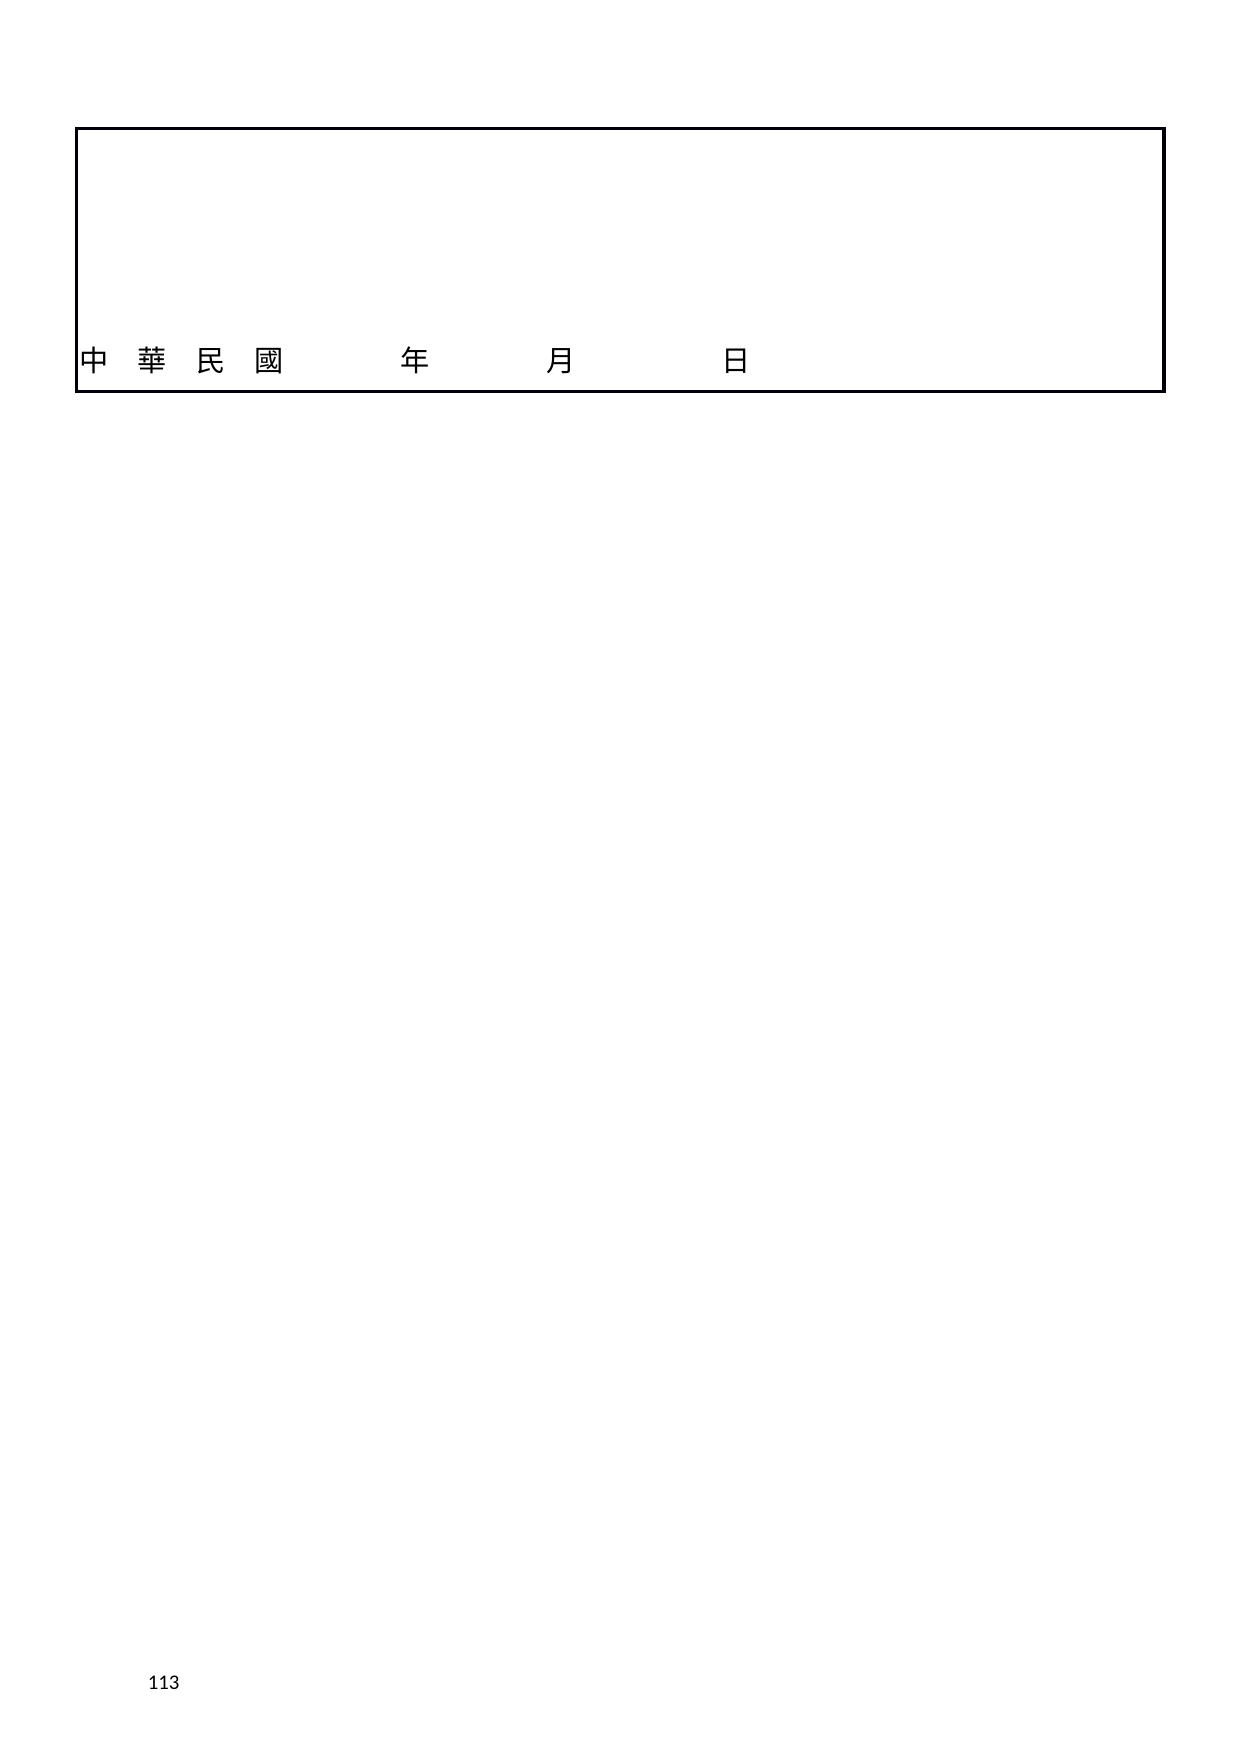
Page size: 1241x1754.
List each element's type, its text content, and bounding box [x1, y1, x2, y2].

table_header 中 華 民 國 年 月 日 [78, 130, 1162, 389]
